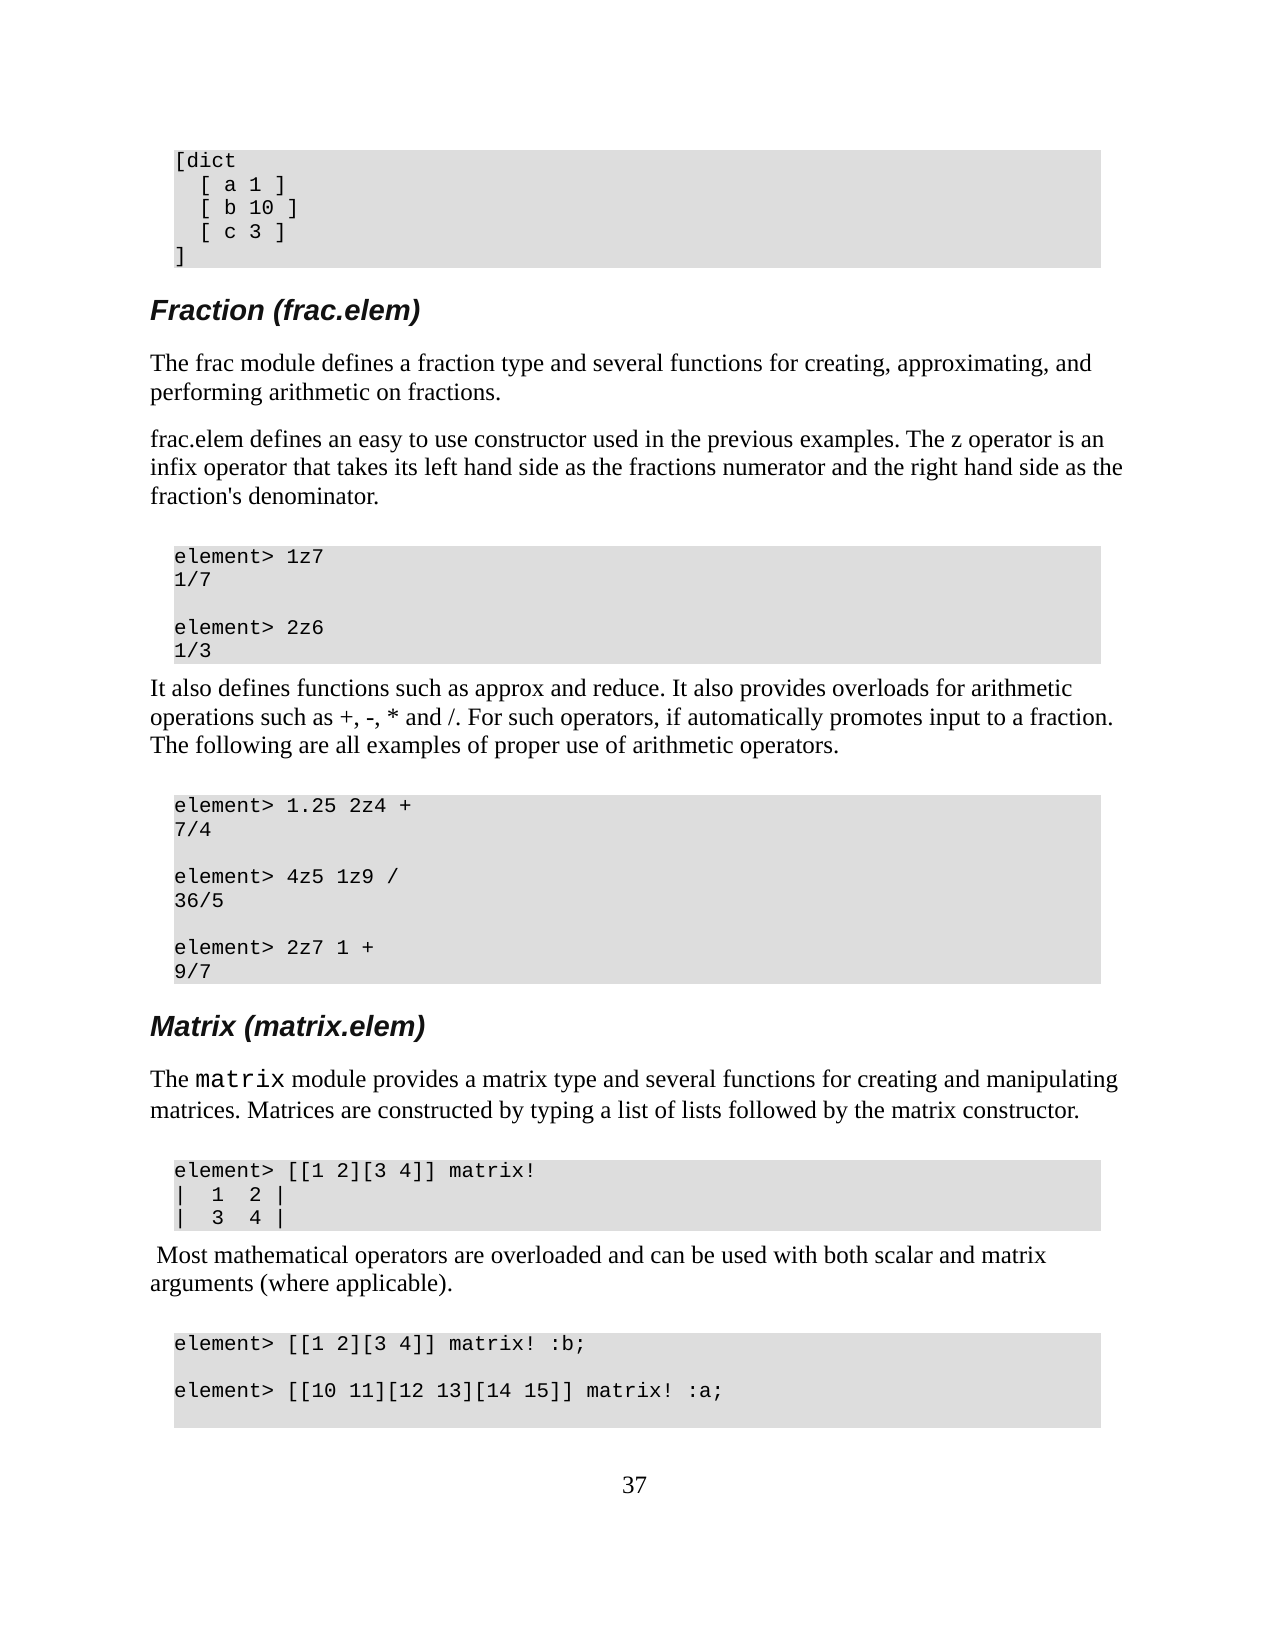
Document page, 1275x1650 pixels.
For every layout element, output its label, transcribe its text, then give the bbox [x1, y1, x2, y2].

text It also defines functions such as approx and reduce. It also provides overloads for arithmetic operations such as +, -, * and /. For such operators, if automatically promotes input to a fraction. The following are all examples of proper use of arithmetic operators. [150, 673, 1125, 759]
text element> [[1 2][3 4]] matrix! [174, 1160, 1101, 1183]
text 7/4 [174, 819, 1101, 842]
text 1/7 [174, 569, 1101, 593]
text Most mathematical operators are overloaded and can be used with both scalar and matrix arguments (where applicable). [150, 1240, 1125, 1297]
text [dict [174, 150, 1101, 174]
text [ b 10 ] [174, 197, 1101, 221]
text element> 2z6 [174, 617, 1101, 640]
text element> [[10 11][12 13][14 15]] matrix! :a; [174, 1381, 1101, 1404]
text 36/5 [174, 890, 1101, 913]
text frac.elem defines an easy to use constructor used in the previous examples. The z operator is an infix operator that takes its left hand side as the fractions numerator and the right hand side as the fraction's denominator. [150, 424, 1125, 510]
subtitle Fraction (frac.elem) [150, 293, 1125, 327]
text element> 2z7 1 + [174, 937, 1101, 961]
text The matrix module provides a matrix type and several functions for creating and manipulating matrices. Matrices are constructed by typing a list of lists followed by the matrix constructor. [150, 1064, 1125, 1124]
text | 3 4 | [174, 1207, 1101, 1231]
text ] [174, 244, 1101, 268]
text The frac module defines a fraction type and several functions for creating, approximating, and performing arithmetic on fractions. [150, 348, 1125, 406]
text 1/3 [174, 640, 1101, 664]
text [ c 3 ] [174, 221, 1101, 244]
subtitle Matrix (matrix.elem) [150, 1009, 1125, 1043]
text element> [[1 2][3 4]] matrix! :b; [174, 1333, 1101, 1357]
text 9/7 [174, 961, 1101, 984]
text element> 4z5 1z9 / [174, 866, 1101, 890]
text element> 1.25 2z4 + [174, 795, 1101, 819]
text element> 1z7 [174, 546, 1101, 569]
text | 1 2 | [174, 1183, 1101, 1207]
text [ a 1 ] [174, 174, 1101, 197]
